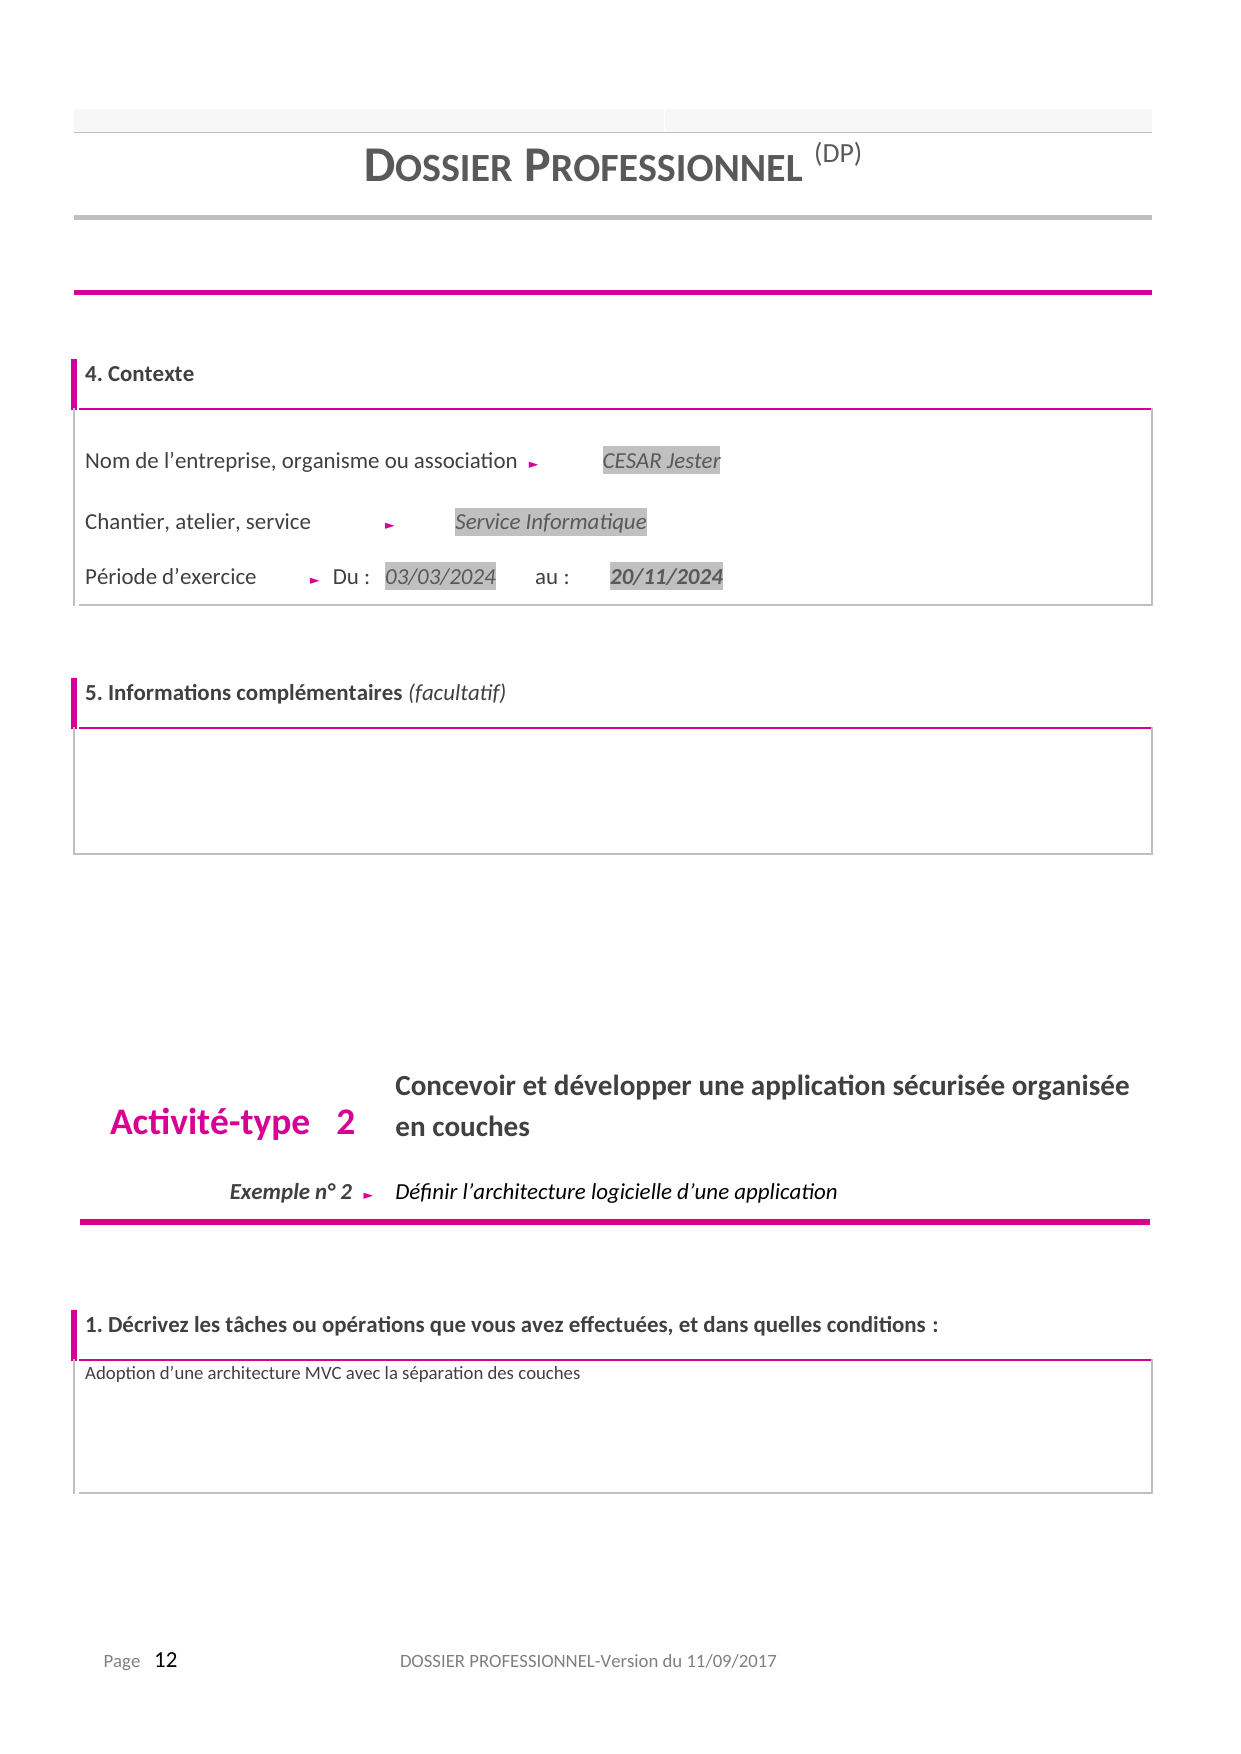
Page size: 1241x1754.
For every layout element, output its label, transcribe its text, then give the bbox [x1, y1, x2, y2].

table_cell [74, 1492, 1152, 1530]
table_cell [75, 1456, 1151, 1492]
table_cell Période d’exercice ► Du : 03/03/2024 au : 20/11/2024 [75, 549, 1151, 604]
table_cell Définir l’architecture logicielle d’une application [384, 1164, 1152, 1219]
table_cell [74, 1274, 1152, 1310]
table_cell CESAR Jester [578, 446, 1151, 495]
table_header 2 [325, 1067, 384, 1164]
table_cell [74, 1219, 1152, 1274]
table_cell 1. Décrivez les tâches ou opérations que vous avez effectuées, et dans quelles conditions : [77, 1310, 1152, 1359]
table_cell Chantier, atelier, service ► [75, 495, 444, 549]
table_cell Adoption d’une architecture MVC avec la séparation des couches [75, 1359, 1151, 1404]
table_cell [75, 1405, 1151, 1456]
table_cell [74, 323, 1152, 359]
table_cell [578, 410, 1151, 446]
table_header Activité-type [74, 1067, 325, 1164]
table_cell Nom de l’entreprise, organisme ou association ► [75, 446, 578, 495]
table_cell [75, 765, 1151, 817]
table_cell [74, 604, 1152, 642]
table_header Concevoir et développer une application sécurisée organisée en couches [384, 1067, 1152, 1164]
table_cell 5. Informations complémentaires (facultatif) [77, 678, 1152, 727]
table_cell Exemple n° 2 ► [74, 1164, 384, 1219]
table_cell Service Informatique [444, 495, 1151, 549]
table_cell [75, 817, 1151, 853]
table_cell [74, 642, 1152, 678]
table_cell [75, 408, 578, 446]
table_cell 4. Contexte [77, 359, 1152, 408]
table_cell [75, 727, 1151, 765]
